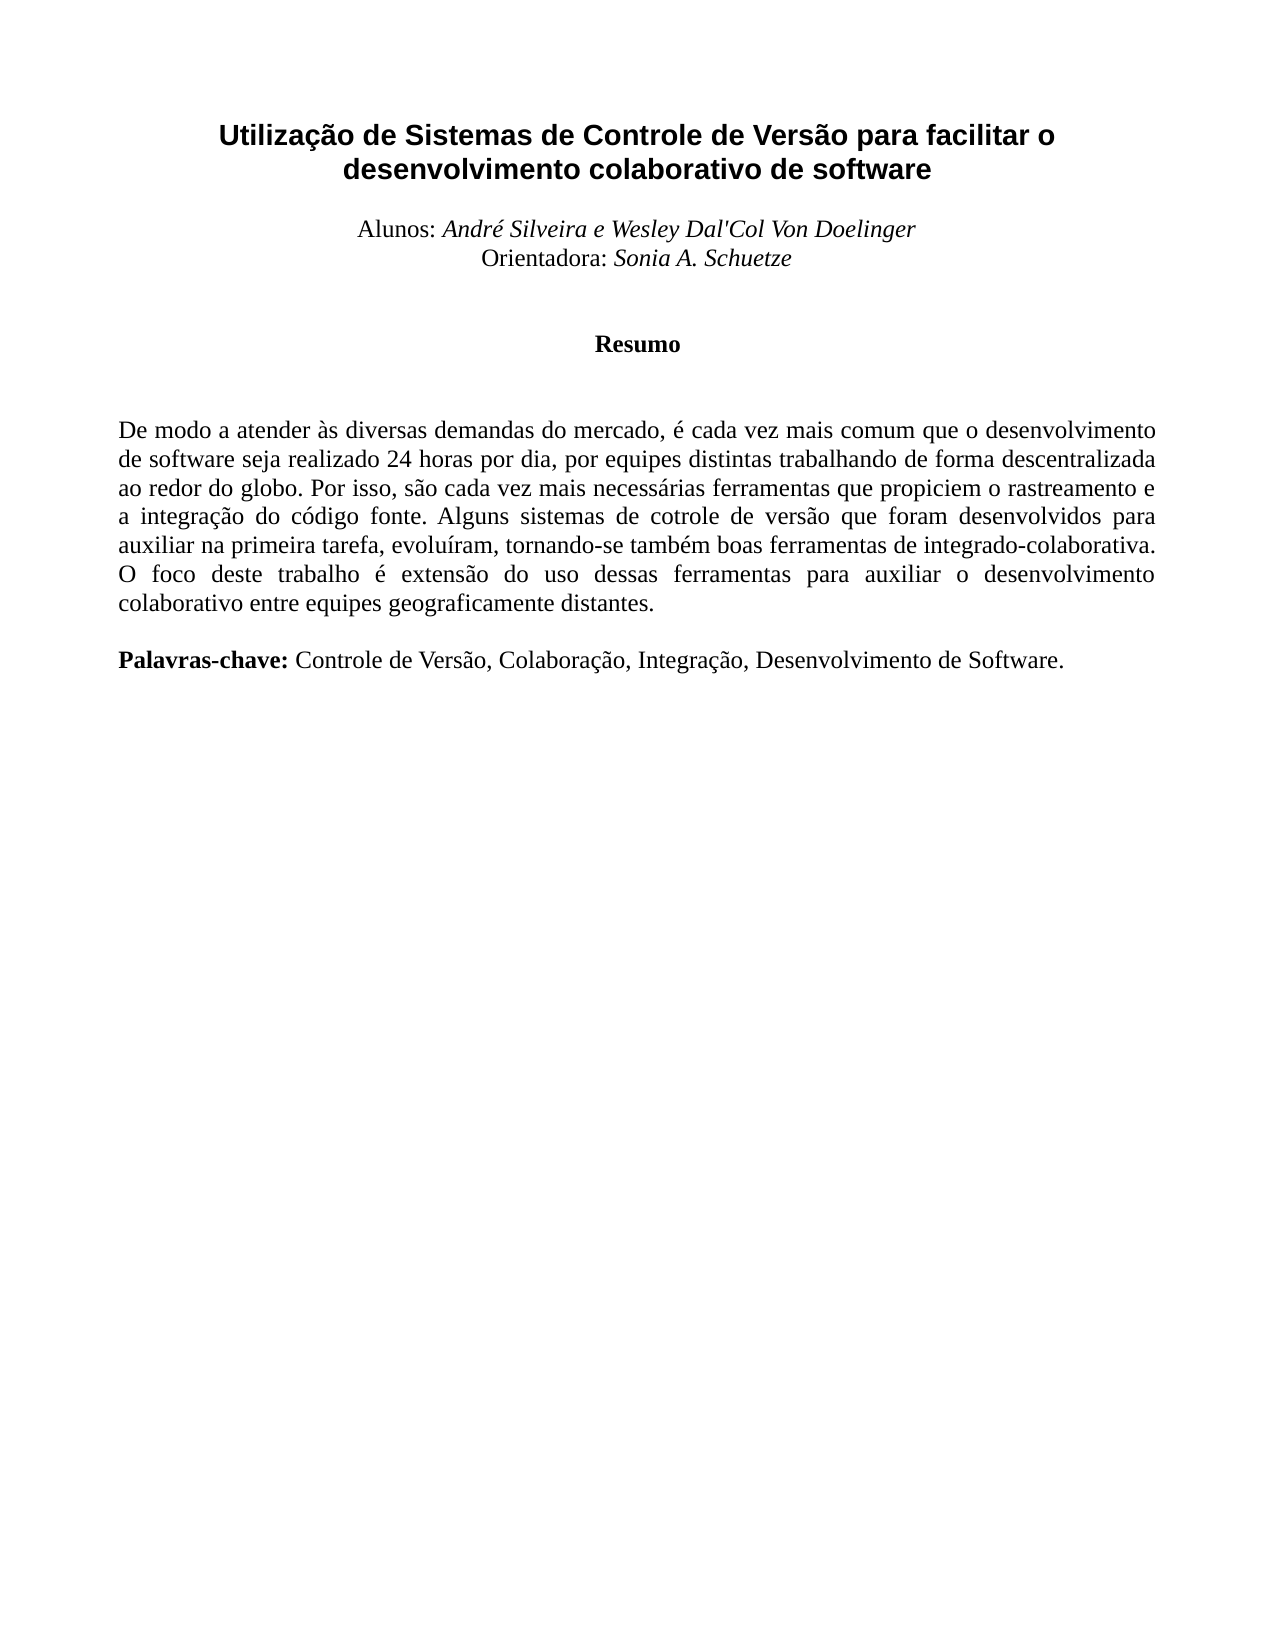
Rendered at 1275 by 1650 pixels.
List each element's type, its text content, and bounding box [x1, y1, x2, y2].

text Resumo [118, 329, 1157, 358]
text De modo a atender às diversas demandas do mercado, é cada vez mais comum que o desenvolvimento de software seja realizado 24 horas por dia, por equipes distintas trabalhando de forma descentralizada ao redor do globo. Por isso, são cada vez mais necessárias ferramentas que propiciem o rastreamento e a integração do código fonte. Alguns sistemas de cotrole de versão que foram desenvolvidos para auxiliar na primeira tarefa, evoluíram, tornando-se também boas ferramentas de integrado-colaborativa. O foco deste trabalho é extensão do uso dessas ferramentas para auxiliar o desenvolvimento colaborativo entre equipes geograficamente distantes. [118, 415, 1157, 616]
text Alunos: André Silveira e Wesley Dal'Col Von Doelinger [118, 214, 1157, 243]
text Orientadora: Sonia A. Schuetze [118, 243, 1157, 271]
text Palavras-chave: Controle de Versão, Colaboração, Integração, Desenvolvimento de Software. [118, 645, 1157, 674]
text Utilização de Sistemas de Controle de Versão para facilitar o desenvolvimento colaborativo de software [118, 118, 1157, 185]
